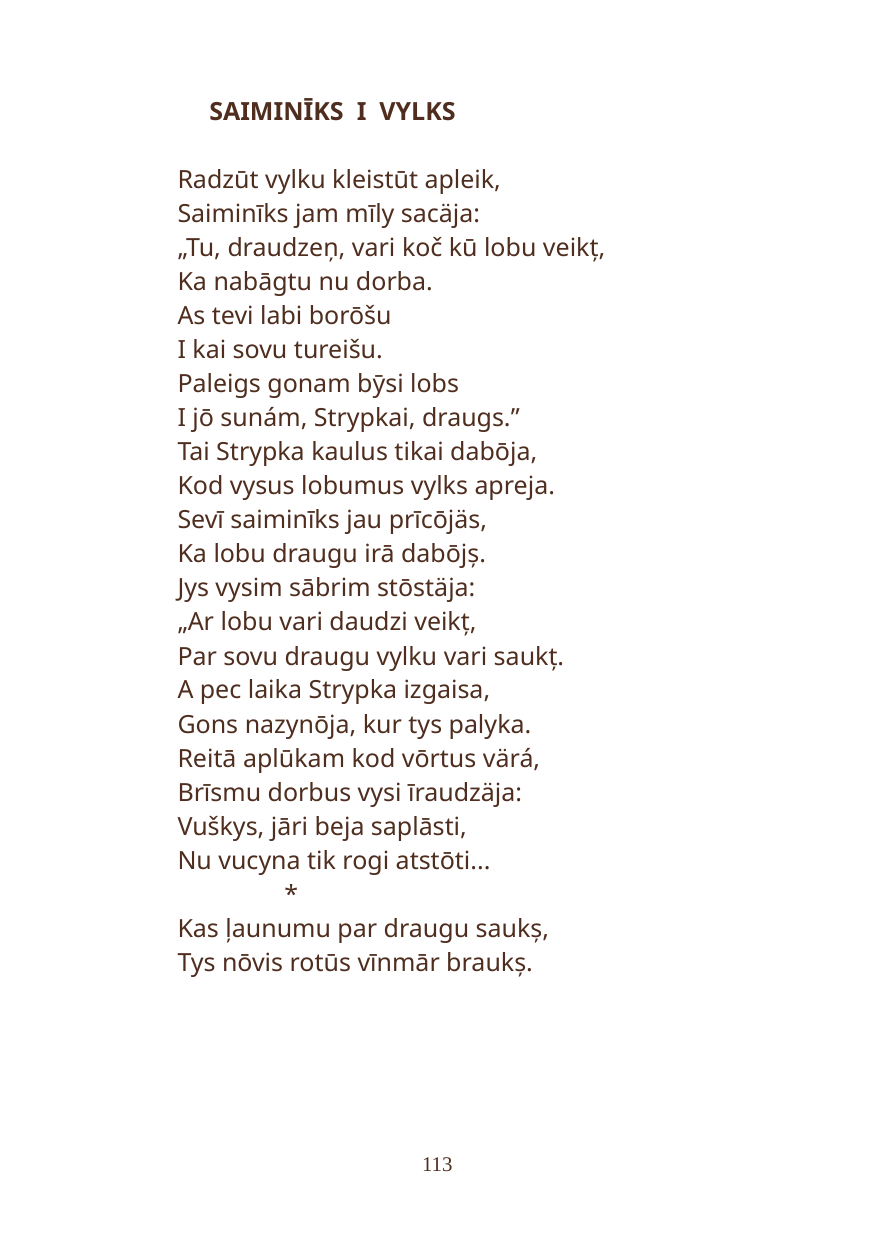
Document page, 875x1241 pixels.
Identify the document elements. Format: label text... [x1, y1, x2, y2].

text Paleigs gonam bȳsi lobs [177, 366, 815, 400]
text Ka nabāgtu nu dorba. [177, 263, 815, 297]
text SAIMINĪKS I VYLKS [177, 93, 815, 127]
text * [177, 877, 815, 911]
text Vuškys, jāri beja saplāsti, [177, 808, 815, 842]
text I kai sovu tureišu. [177, 332, 815, 366]
text Sevī saiminīks jau prīcōjäs, [177, 502, 815, 536]
text A pec laika Strypka izgaisa, [177, 672, 815, 706]
text I jō sunám, Strypkai, draugs.” [177, 400, 815, 434]
text Brīsmu dorbus vysi īraudzäja: [177, 774, 815, 808]
text Kod vysus lobumus vylks apreja. [177, 468, 815, 502]
text Nu vucyna tik rogi atstōti... [177, 842, 815, 877]
text „Ar lobu vari daudzi veikț, [177, 604, 815, 638]
text As tevi labi borōšu [177, 297, 815, 332]
text Radzūt vylku kleistūt apleik, [177, 161, 815, 195]
text Gons nazynōja, kur tys palyka. [177, 706, 815, 740]
text Reitā aplūkam kod vōrtus värá, [177, 740, 815, 774]
text „Tu, draudzeņ, vari koč kū lobu veikț, [177, 229, 815, 263]
text Saiminīks jam mīly sacäja: [177, 195, 815, 229]
text Tys nōvis rotūs vīnmār braukș. [177, 945, 815, 979]
text Ka lobu draugu irā dabōjș. [177, 536, 815, 570]
text Par sovu draugu vylku vari saukț. [177, 638, 815, 672]
text Tai Strypka kaulus tikai dabōja, [177, 434, 815, 468]
text Jys vysim sābrim stōstäja: [177, 570, 815, 604]
text Kas ļaunumu par draugu saukș, [177, 911, 815, 945]
